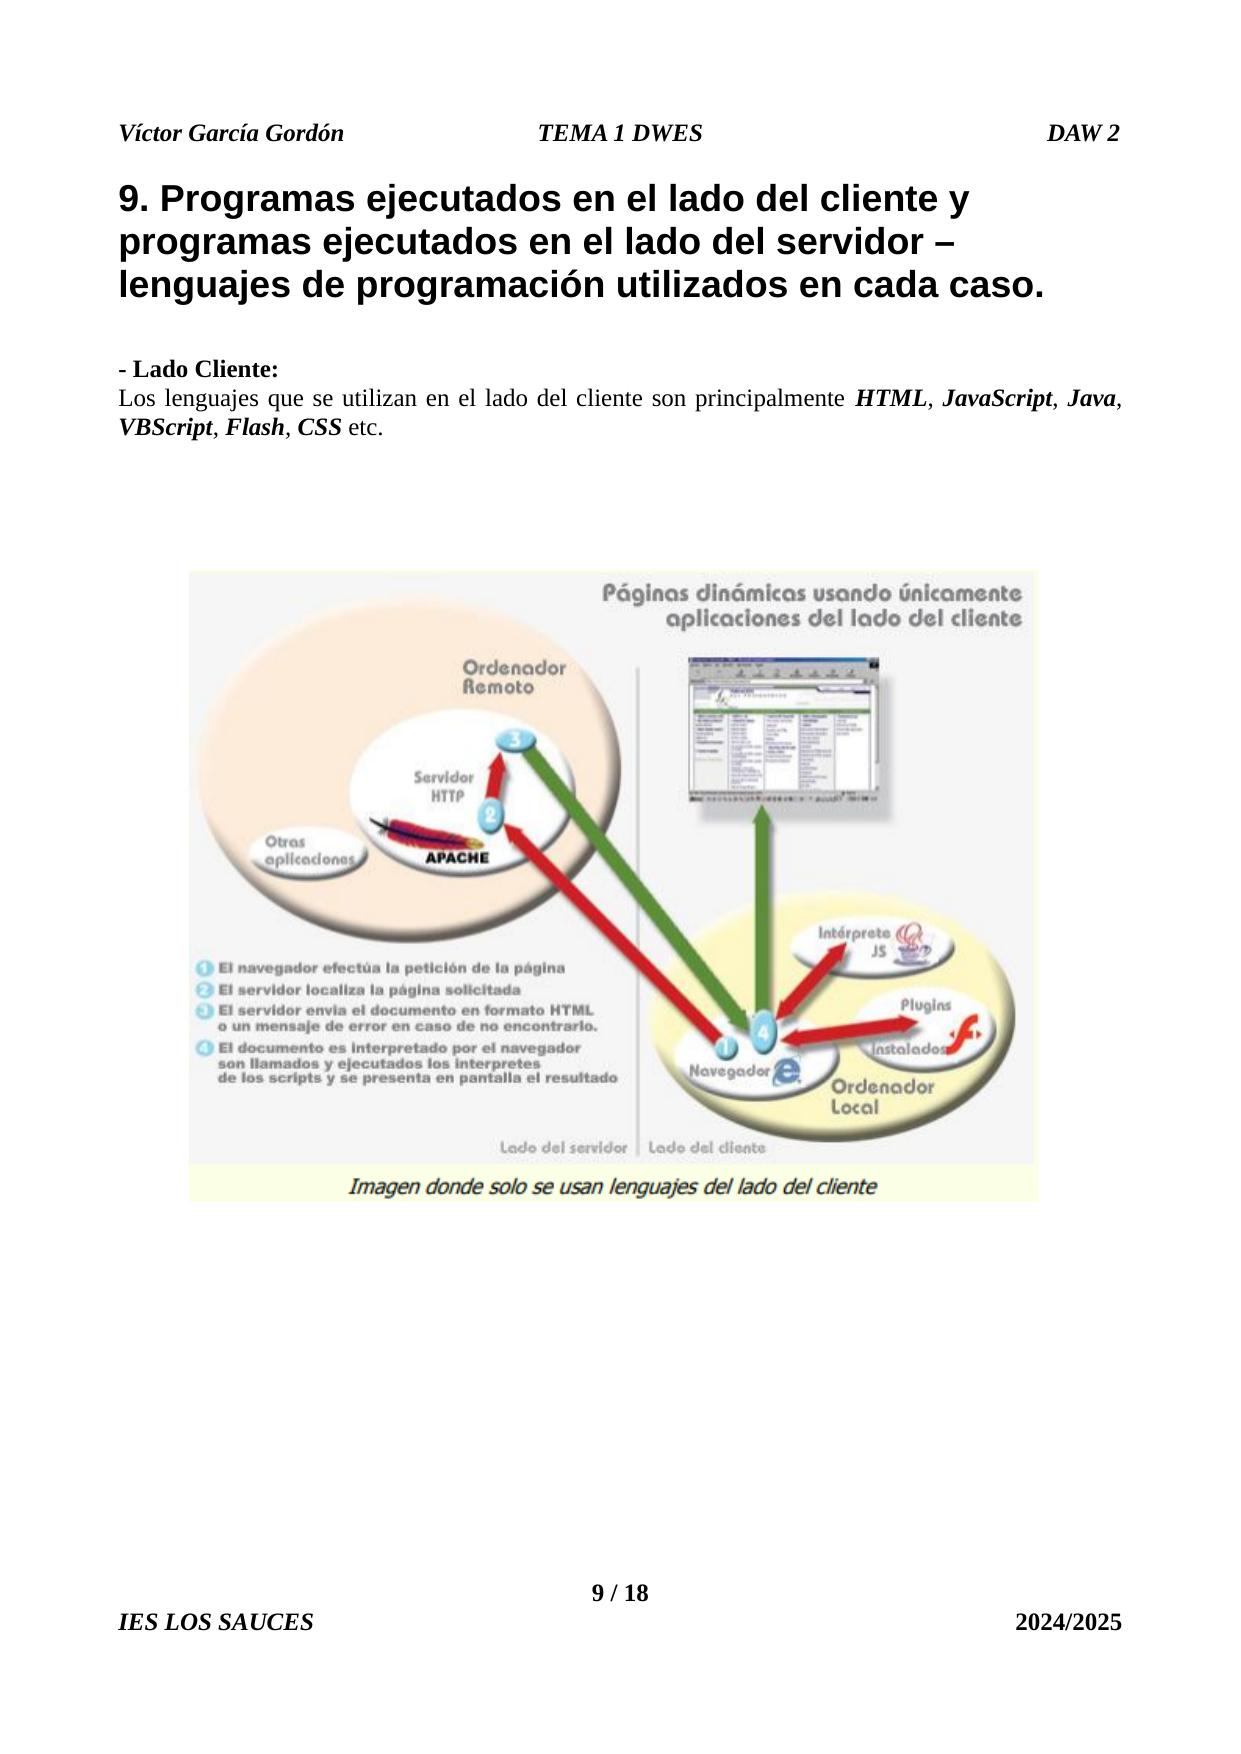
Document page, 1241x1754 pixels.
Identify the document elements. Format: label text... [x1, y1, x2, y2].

text Los lenguajes que se utilizan en el lado del cliente son principalmente HTML, JavaScript, Java, VBScript, Flash, CSS etc. [118, 383, 1122, 440]
subtitle 9. Programas ejecutados en el lado del cliente y programas ejecutados en el lado del servidor – lenguajes de programación utilizados en cada caso. [118, 176, 1122, 306]
picture [188, 570, 1039, 1202]
text - Lado Cliente: [118, 354, 1122, 383]
